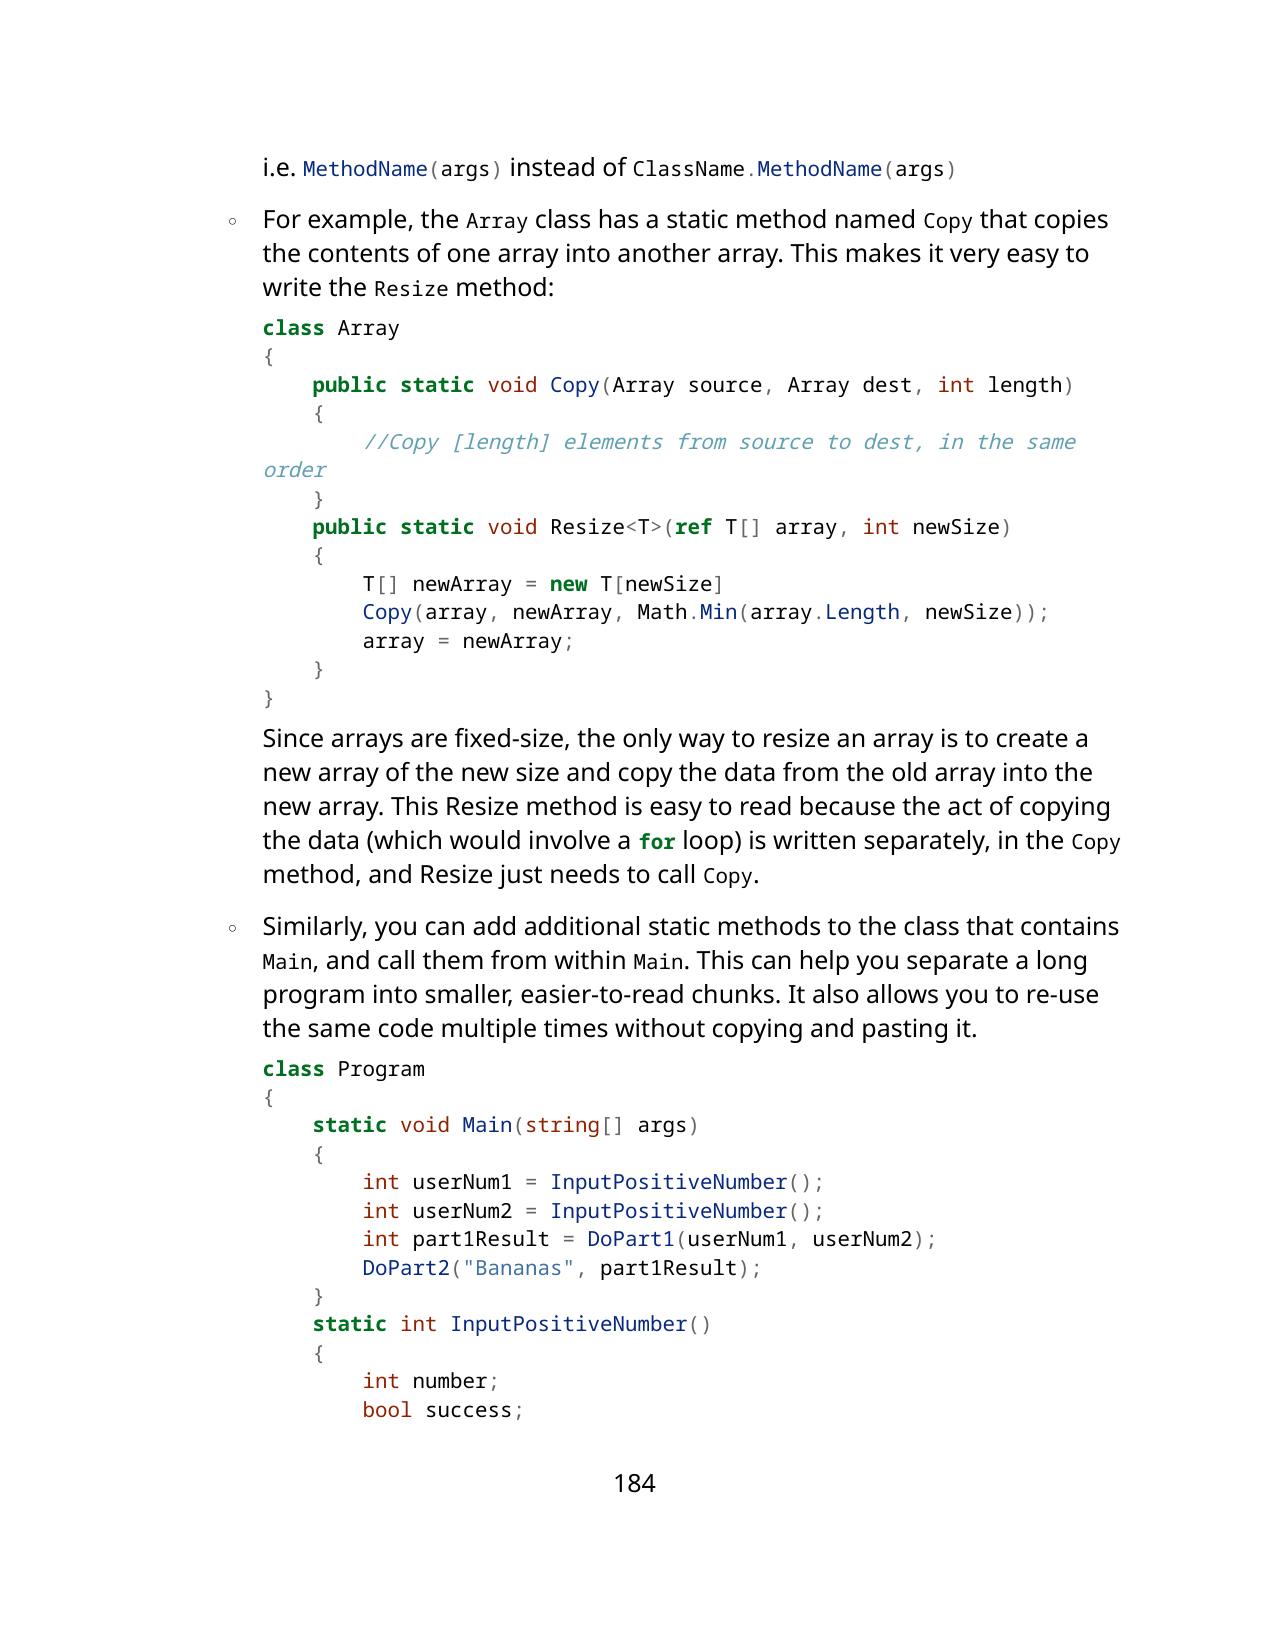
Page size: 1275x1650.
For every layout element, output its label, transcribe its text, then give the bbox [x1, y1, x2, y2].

list int userNum1 = InputPositiveNumber(); [225, 1167, 1125, 1196]
list i.e. MethodName(args) instead of ClassName.MethodName(args) [225, 150, 1125, 184]
list Similarly, you can add additional static methods to the class that contains Main, and call them from within Main. This can help you separate a long program into smaller, easier-to-read chunks. It also allows you to re-use the same code multiple times without copying and pasting it. [225, 908, 1125, 1045]
list //Copy [length] elements from source to dest, in the same order [225, 427, 1125, 484]
list } [225, 654, 1125, 683]
list { [225, 1338, 1125, 1366]
list Since arrays are fixed-size, the only way to resize an array is to create a new array of the new size and copy the data from the old array into the new array. This Resize method is easy to read because the act of copying the data (which would involve a for loop) is written separately, in the Copy method, and Resize just needs to call Copy. [225, 720, 1125, 891]
list Copy(array, newArray, Math.Min(array.Length, newSize)); [225, 597, 1125, 626]
list { [225, 1082, 1125, 1111]
list } [225, 1281, 1125, 1309]
list int part1Result = DoPart1(userNum1, userNum2); [225, 1224, 1125, 1253]
list bool success; [225, 1395, 1125, 1423]
list public static void Resize<T>(ref T[] array, int newSize) [225, 512, 1125, 541]
list public static void Copy(Array source, Array dest, int length) [225, 370, 1125, 398]
list T[] newArray = new T[newSize] [225, 569, 1125, 597]
list class Program [225, 1054, 1125, 1082]
list int userNum2 = InputPositiveNumber(); [225, 1196, 1125, 1224]
list array = newArray; [225, 626, 1125, 654]
list DoPart2("Bananas", part1Result); [225, 1253, 1125, 1281]
list { [225, 398, 1125, 427]
list static int InputPositiveNumber() [225, 1309, 1125, 1338]
list { [225, 541, 1125, 569]
list static void Main(string[] args) [225, 1111, 1125, 1139]
list { [225, 342, 1125, 370]
list } [225, 683, 1125, 711]
list } [225, 484, 1125, 512]
list For example, the Array class has a static method named Copy that copies the contents of one array into another array. This makes it very easy to write the Resize method: [225, 202, 1125, 304]
list { [225, 1139, 1125, 1167]
list class Array [225, 313, 1125, 342]
list int number; [225, 1366, 1125, 1395]
